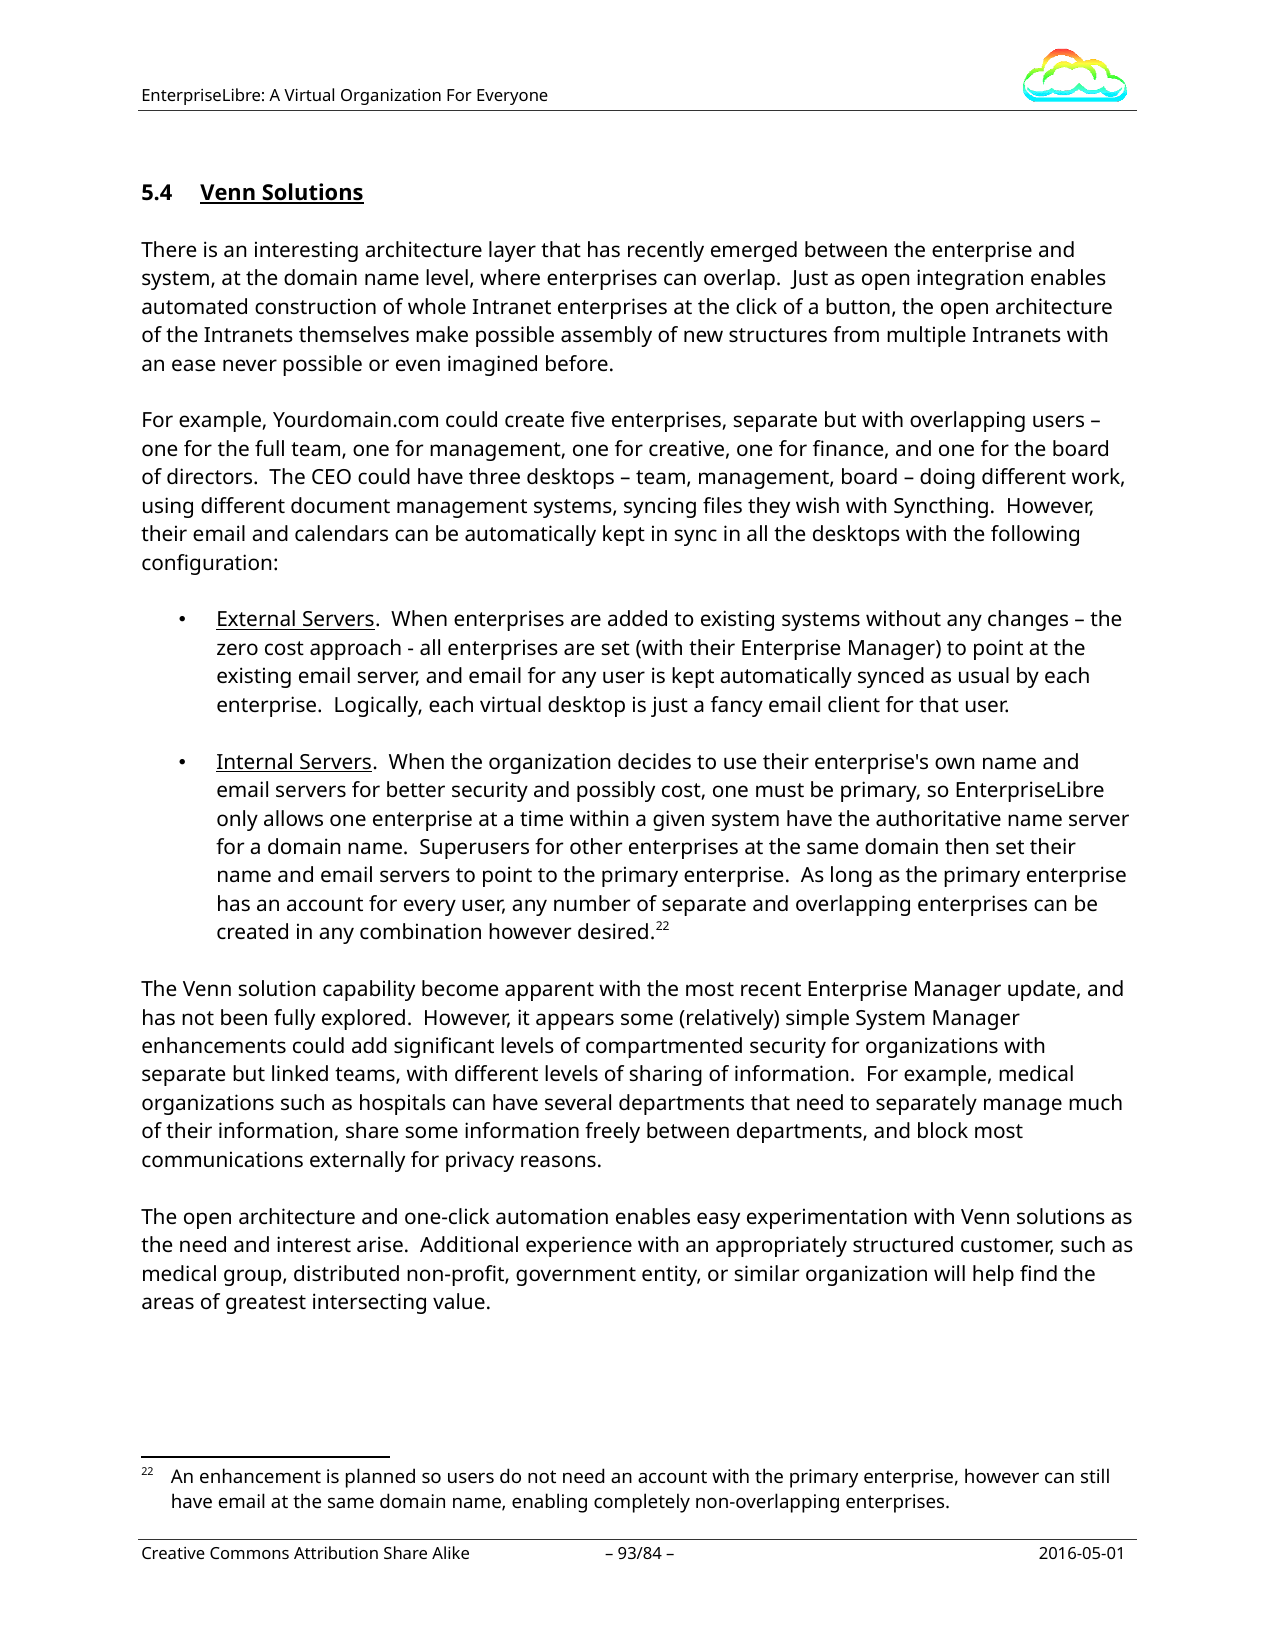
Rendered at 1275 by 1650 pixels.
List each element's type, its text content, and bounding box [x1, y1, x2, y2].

text There is an interesting architecture layer that has recently emerged between the enterprise and system, at the domain name level, where enterprises can overlap. Just as open integration enables automated construction of whole Intranet enterprises at the click of a button, the open architecture of the Intranets themselves make possible assembly of new structures from multiple Intranets with an ease never possible or even imagined before. [141, 235, 1134, 377]
picture [1022, 47, 1128, 102]
text The Venn solution capability become apparent with the most recent Enterprise Manager update, and has not been fully explored. However, it appears some (relatively) simple System Manager enhancements could add significant levels of compartmented security for organizations with separate but linked teams, with different levels of sharing of information. For example, medical organizations such as hospitals can have several departments that need to separately manage much of their information, share some information freely between departments, and block most communications externally for privacy reasons. [141, 974, 1134, 1173]
list External Servers. When enterprises are added to existing systems without any changes – the zero cost approach - all enterprises are set (with their Enterprise Manager) to point at the existing email server, and email for any user is kept automatically synced as usual by each enterprise. Logically, each virtual desktop is just a fancy email client for that user. [178, 604, 1134, 718]
list An enhancement is planned so users do not need an account with the primary enterprise, however can still have email at the same domain name, enabling completely non-overlapping enterprises. [141, 1463, 1134, 1514]
text For example, Yourdomain.com could create five enterprises, separate but with overlapping users – one for the full team, one for management, one for creative, one for finance, and one for the board of directors. The CEO could have three desktops – team, management, board – doing different work, using different document management systems, syncing files they wish with Syncthing. However, their email and calendars can be automatically kept in sync in all the desktops with the following configuration: [141, 406, 1134, 576]
subtitle Venn Solutions [141, 177, 1134, 206]
list Internal Servers. When the organization decides to use their enterprise's own name and email servers for better security and possibly cost, one must be primary, so EnterpriseLibre only allows one enterprise at a time within a given system have the authoritative name server for a domain name. Superusers for other enterprises at the same domain then set their name and email servers to point to the primary enterprise. As long as the primary enterprise has an account for every user, any number of separate and overlapping enterprises can be created in any combination however desired. [178, 747, 1134, 946]
text The open architecture and one-click automation enables easy experimentation with Venn solutions as the need and interest arise. Additional experience with an appropriately structured customer, such as medical group, distributed non-profit, government entity, or similar organization will help find the areas of greatest intersecting value. [141, 1202, 1134, 1316]
